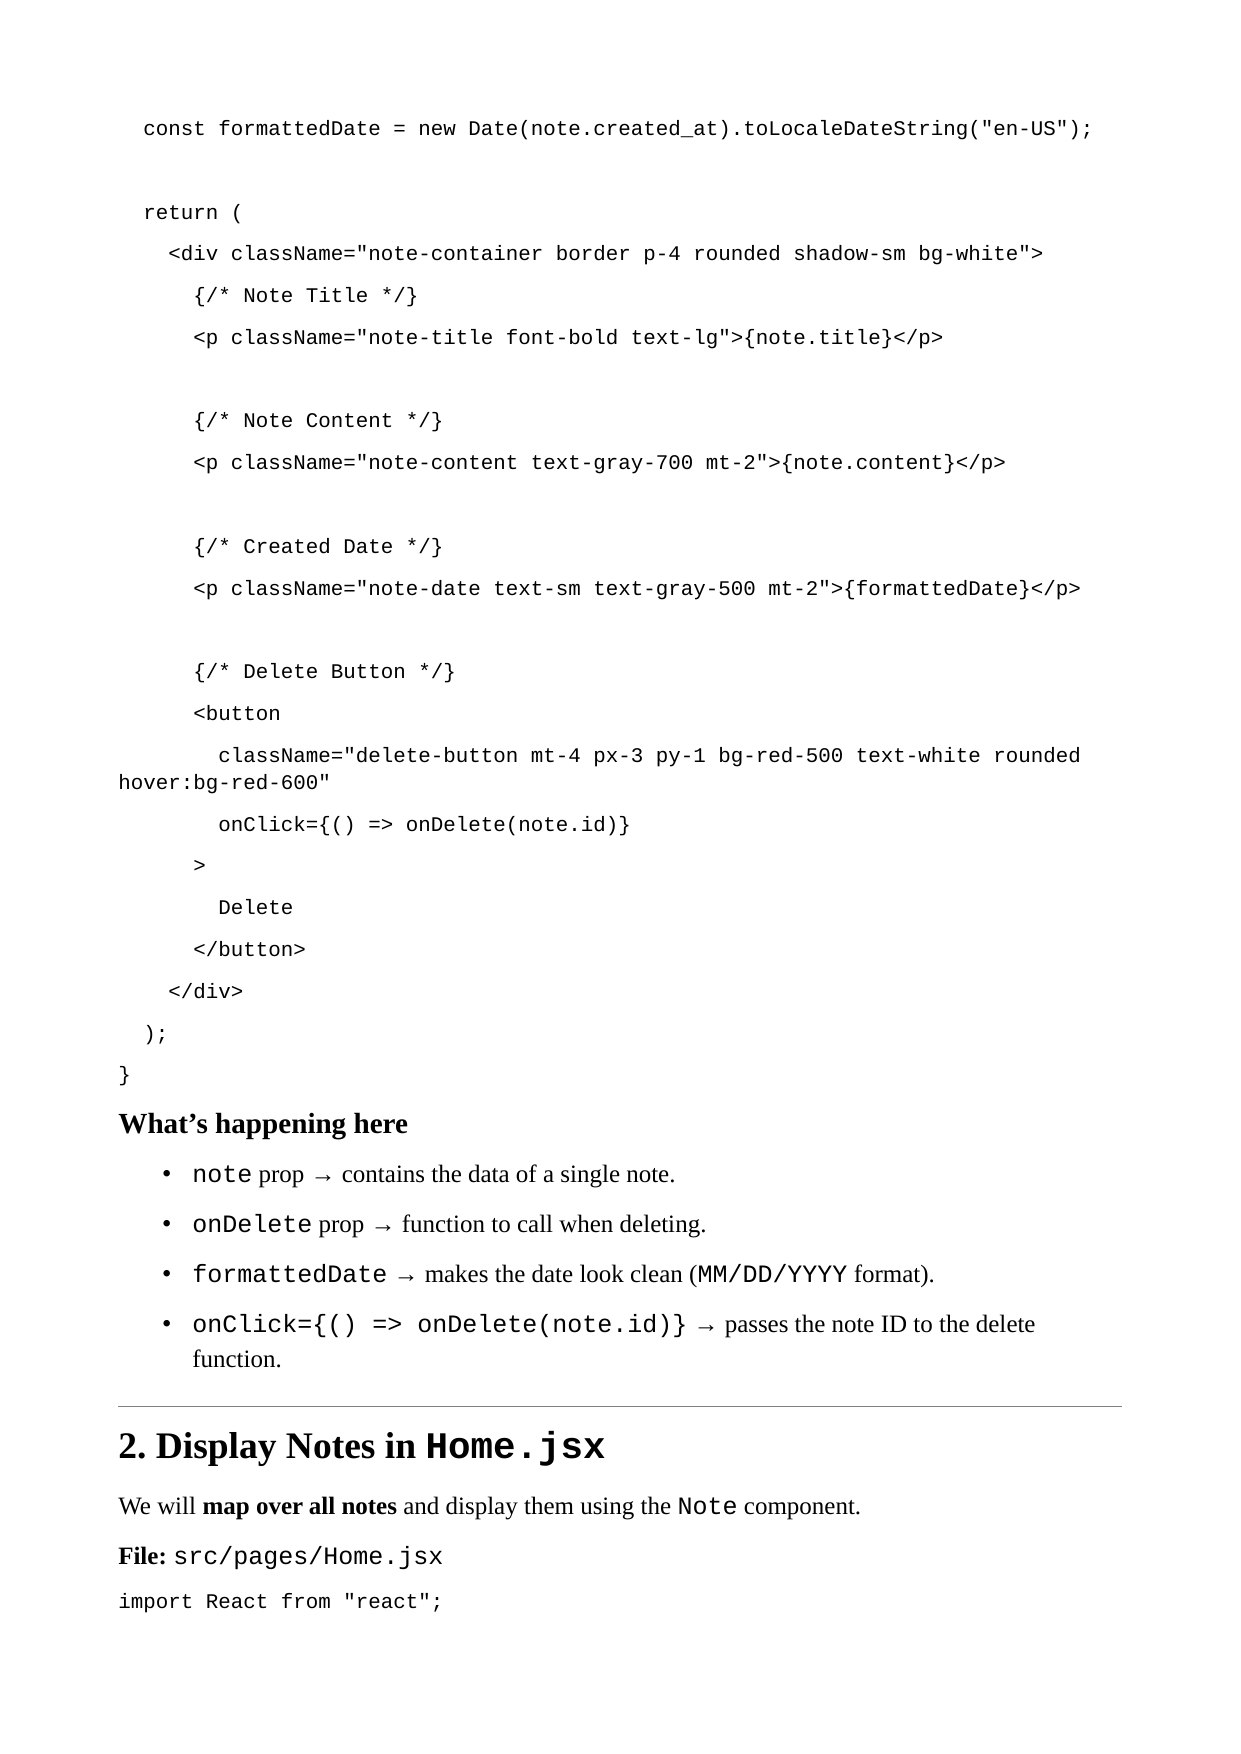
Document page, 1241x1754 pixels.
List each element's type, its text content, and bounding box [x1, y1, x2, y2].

list onDelete prop → function to call when deleting. [162, 1209, 1122, 1240]
text <p className="note-date text-sm text-gray-500 mt-2">{formattedDate}</p> [118, 578, 1122, 601]
text We will map over all notes and display them using the Note component. [118, 1491, 1122, 1522]
text const formattedDate = new Date(note.created_at).toLocaleDateString("en-US"); [118, 118, 1122, 142]
text {/* Note Content */} [118, 411, 1122, 434]
text {/* Note Title */} [118, 285, 1122, 309]
subtitle What’s happening here [118, 1106, 1122, 1139]
text </div> [118, 981, 1122, 1004]
text <button [118, 703, 1122, 727]
text Delete [118, 897, 1122, 921]
text onClick={() => onDelete(note.id)} [118, 814, 1122, 837]
list note prop → contains the data of a single note. [162, 1159, 1122, 1190]
text {/* Delete Button */} [118, 661, 1122, 685]
text <div className="note-container border p-4 rounded shadow-sm bg-white"> [118, 243, 1122, 267]
text return ( [118, 202, 1122, 225]
subtitle 2. Display Notes in Home.jsx [118, 1423, 1122, 1469]
text > [118, 855, 1122, 879]
text </button> [118, 939, 1122, 963]
text ); [118, 1022, 1122, 1046]
text File: src/pages/Home.jsx [118, 1541, 1122, 1572]
text import React from "react"; [118, 1591, 1122, 1615]
text className="delete-button mt-4 px-3 py-1 bg-red-500 text-white rounded hover:bg-red-600" [118, 745, 1122, 796]
text <p className="note-title font-bold text-lg">{note.title}</p> [118, 327, 1122, 351]
list formattedDate → makes the date look clean (MM/DD/YYYY format). [162, 1259, 1122, 1290]
text {/* Created Date */} [118, 536, 1122, 559]
text } [118, 1064, 1122, 1088]
list onClick={() => onDelete(note.id)} → passes the note ID to the delete function. [162, 1309, 1122, 1373]
text <p className="note-content text-gray-700 mt-2">{note.content}</p> [118, 452, 1122, 476]
